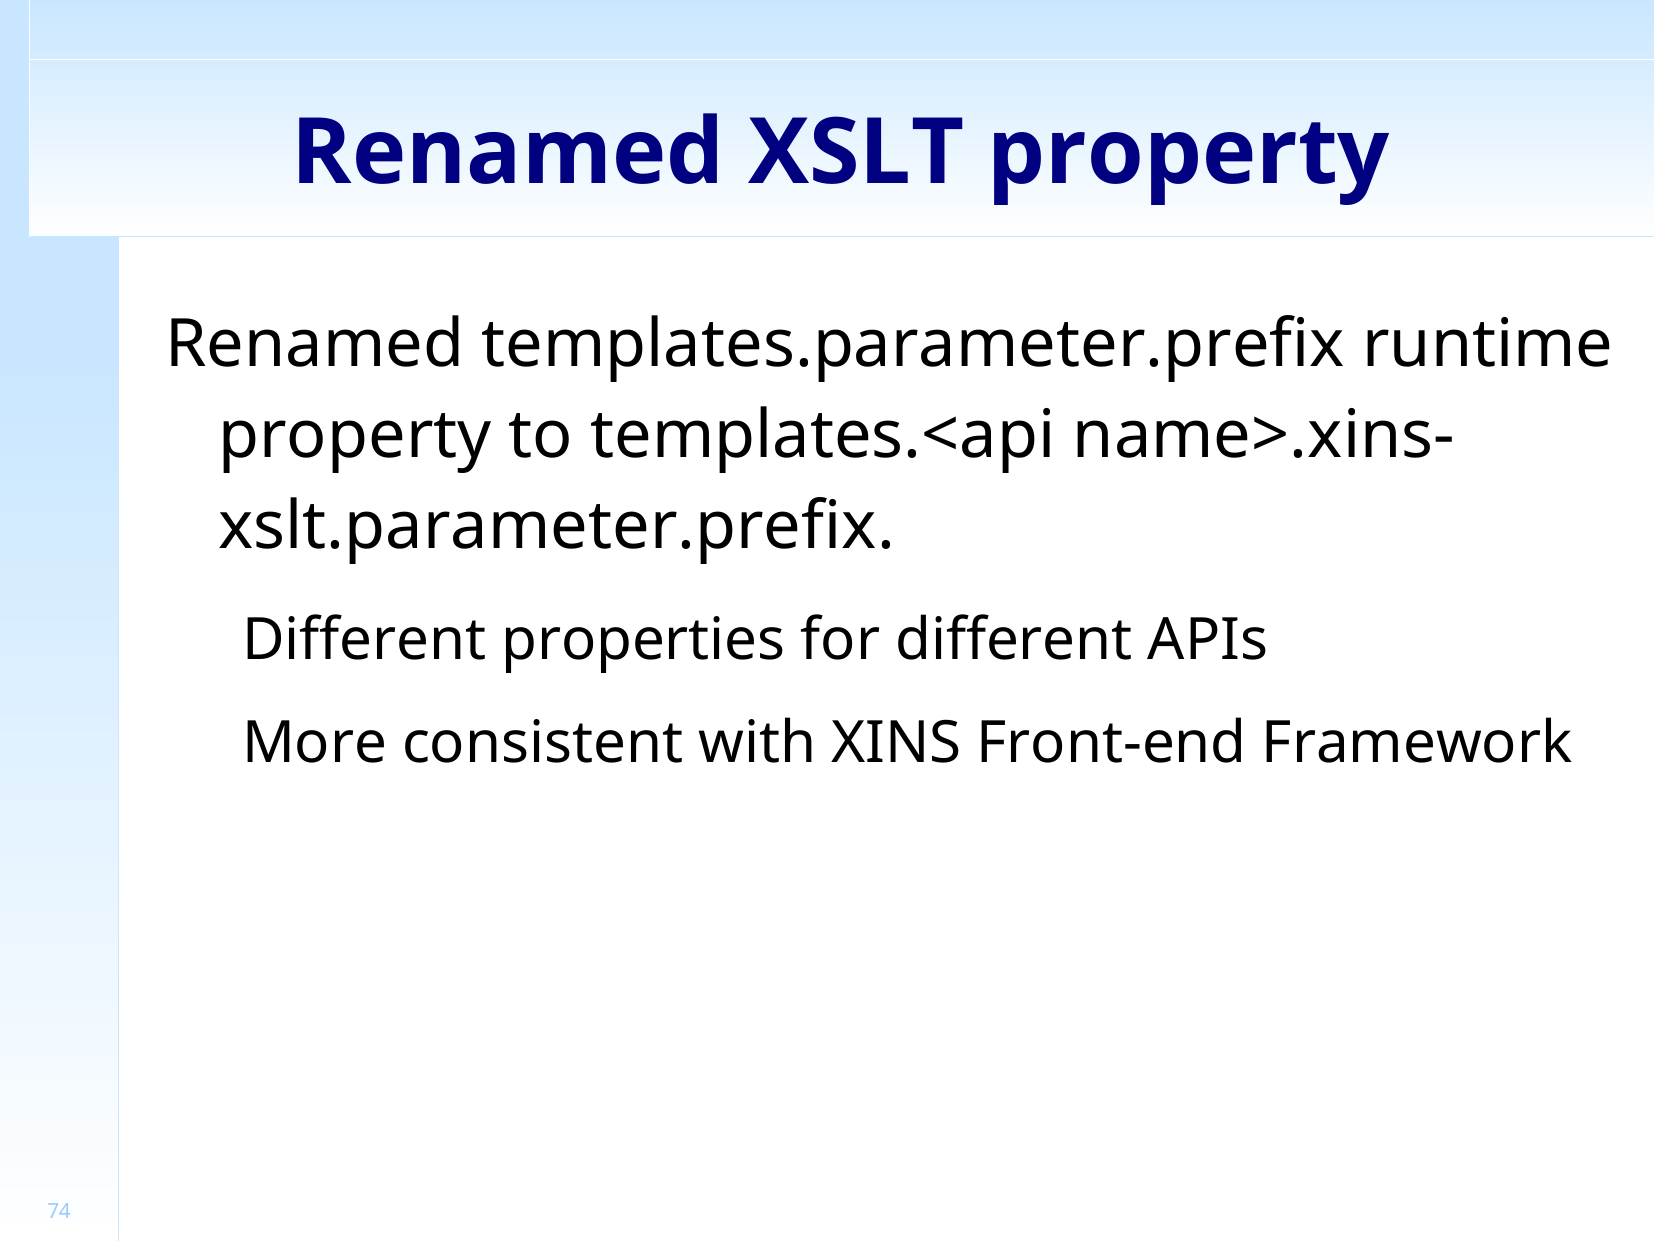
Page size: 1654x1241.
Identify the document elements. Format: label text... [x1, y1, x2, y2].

title Renamed XSLT property [29, 59, 1654, 237]
list Renamed templates.parameter.prefix runtime property to templates.<api name>.xins-xslt.parameter.prefix. Different properties for different APIs More consistent with XINS Front-end Framework [147, 295, 1625, 1182]
